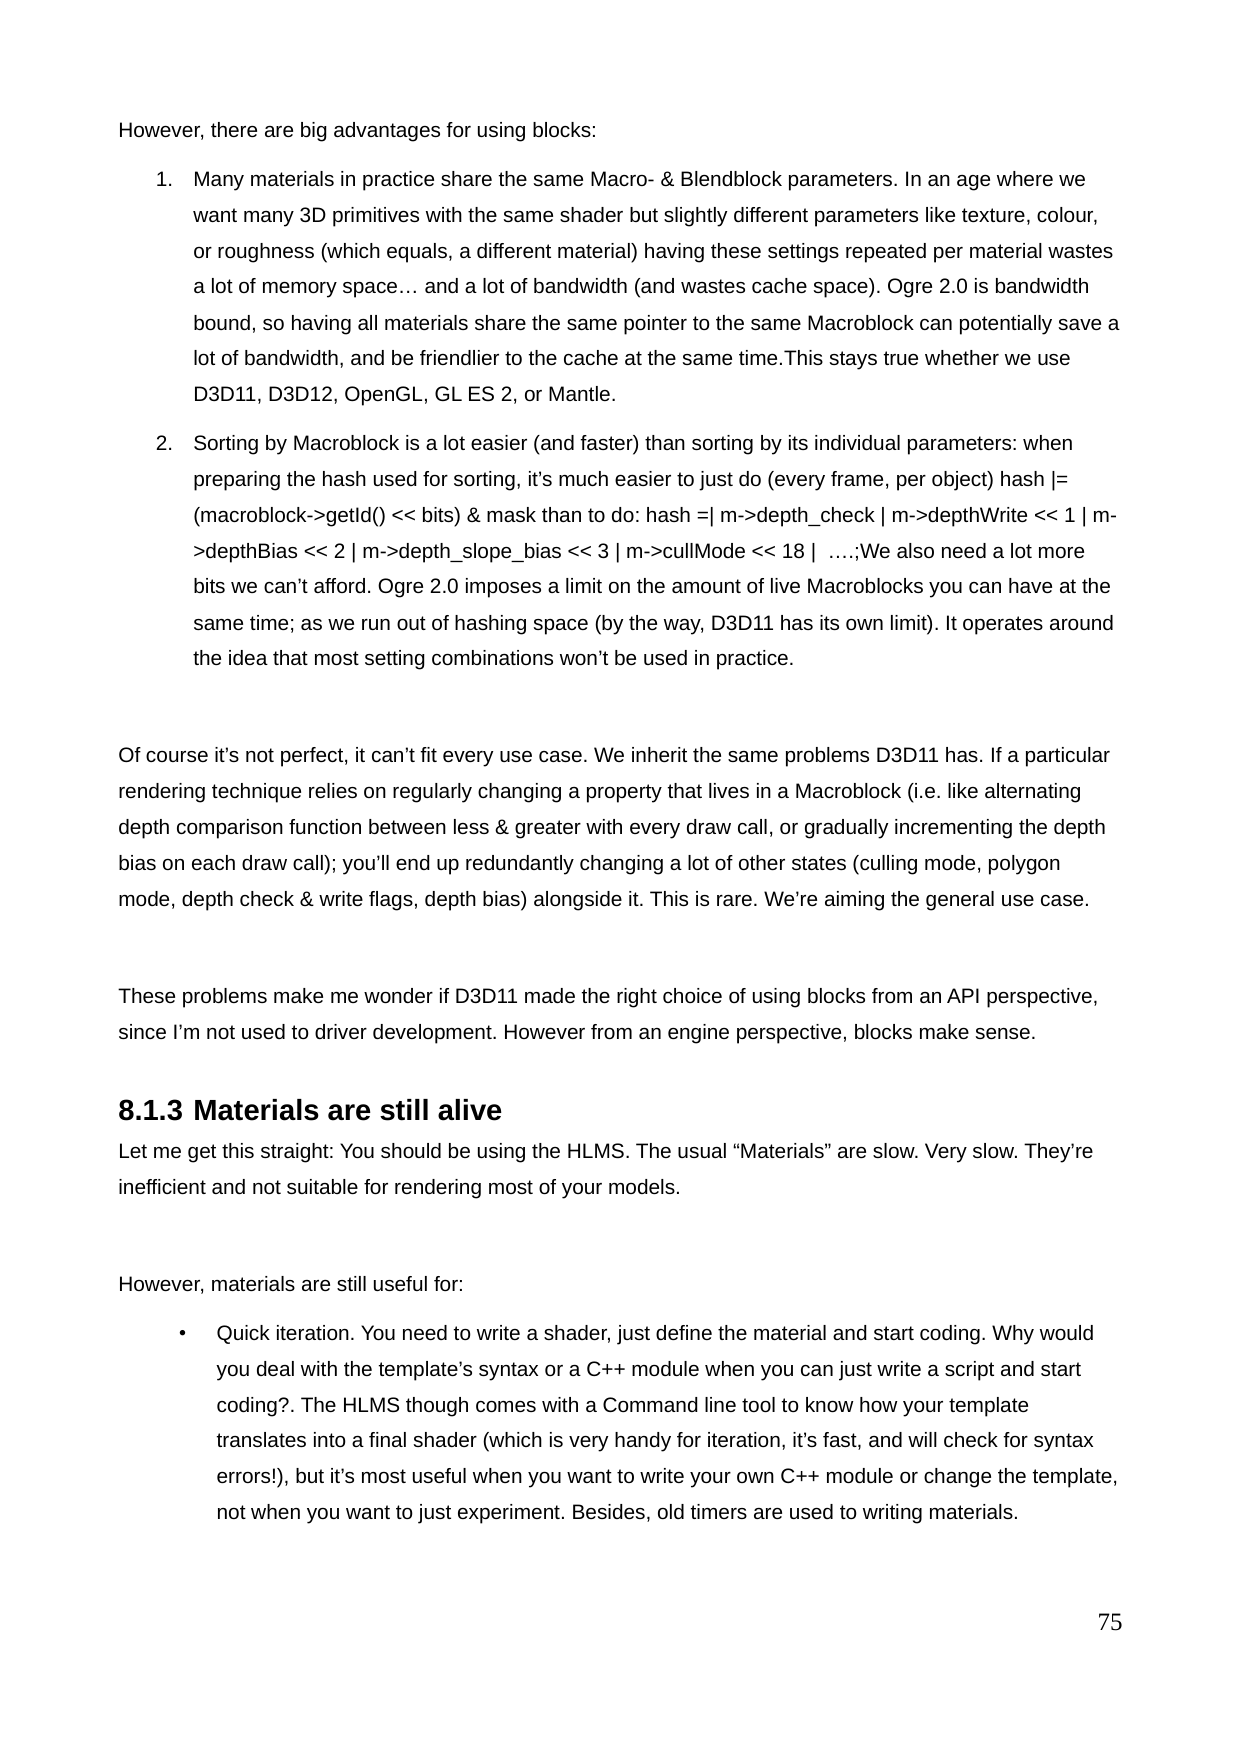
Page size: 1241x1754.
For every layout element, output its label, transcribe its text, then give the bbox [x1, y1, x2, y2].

text Let me get this straight: You should be using the HLMS. The usual “Materials” are slow. Very slow. They’re inefficient and not suitable for rendering most of your models. [118, 1139, 1122, 1199]
text However, materials are still useful for: [118, 1272, 1122, 1296]
list Sorting by Macroblock is a lot easier (and faster) than sorting by its individual parameters: when preparing the hash used for sorting, it’s much easier to just do (every frame, per object) hash |= (macroblock->getId() << bits) & mask than to do: hash =| m->depth_check | m->depthWrite << 1 | m->depthBias << 2 | m->depth_slope_bias << 3 | m->cullMode << 18 | ….;We also need a lot more bits we can’t afford. Ogre 2.0 imposes a limit on the amount of live Macroblocks you can have at the same time; as we run out of hashing space (by the way, D3D11 has its own limit). It operates around the idea that most setting combinations won’t be used in practice. [156, 431, 1122, 670]
list Many materials in practice share the same Macro- & Blendblock parameters. In an age where we want many 3D primitives with the same shader but slightly different parameters like texture, colour, or roughness (which equals, a different material) having these settings repeated per material wastes a lot of memory space… and a lot of bandwidth (and wastes cache space). Ogre 2.0 is bandwidth bound, so having all materials share the same pointer to the same Macroblock can potentially save a lot of bandwidth, and be friendlier to the cache at the same time.This stays true whether we use D3D11, D3D12, OpenGL, GL ES 2, or Mantle. [156, 167, 1122, 406]
text However, there are big advantages for using blocks: [118, 118, 1122, 142]
text These problems make me wonder if D3D11 made the right choice of using blocks from an API perspective, since I’m not used to driver development. However from an engine perspective, blocks make sense. [118, 984, 1122, 1044]
list Quick iteration. You need to write a shader, just define the material and start coding. Why would you deal with the template’s syntax or a C++ module when you can just write a script and start coding?. The HLMS though comes with a Command line tool to know how your template translates into a final shader (which is very handy for iteration, it’s fast, and will check for syntax errors!), but it’s most useful when you want to write your own C++ module or change the template, not when you want to just experiment. Besides, old timers are used to writing materials. [179, 1320, 1122, 1524]
subtitle Materials are still alive [118, 1093, 1122, 1127]
text Of course it’s not perfect, it can’t fit every use case. We inherit the same problems D3D11 has. If a particular rendering technique relies on regularly changing a property that lives in a Macroblock (i.e. like alternating depth comparison function between less & greater with every draw call, or gradually incrementing the depth bias on each draw call); you’ll end up redundantly changing a lot of other states (culling mode, polygon mode, depth check & write flags, depth bias) alongside it. This is rare. We’re aiming the general use case. [118, 743, 1122, 911]
